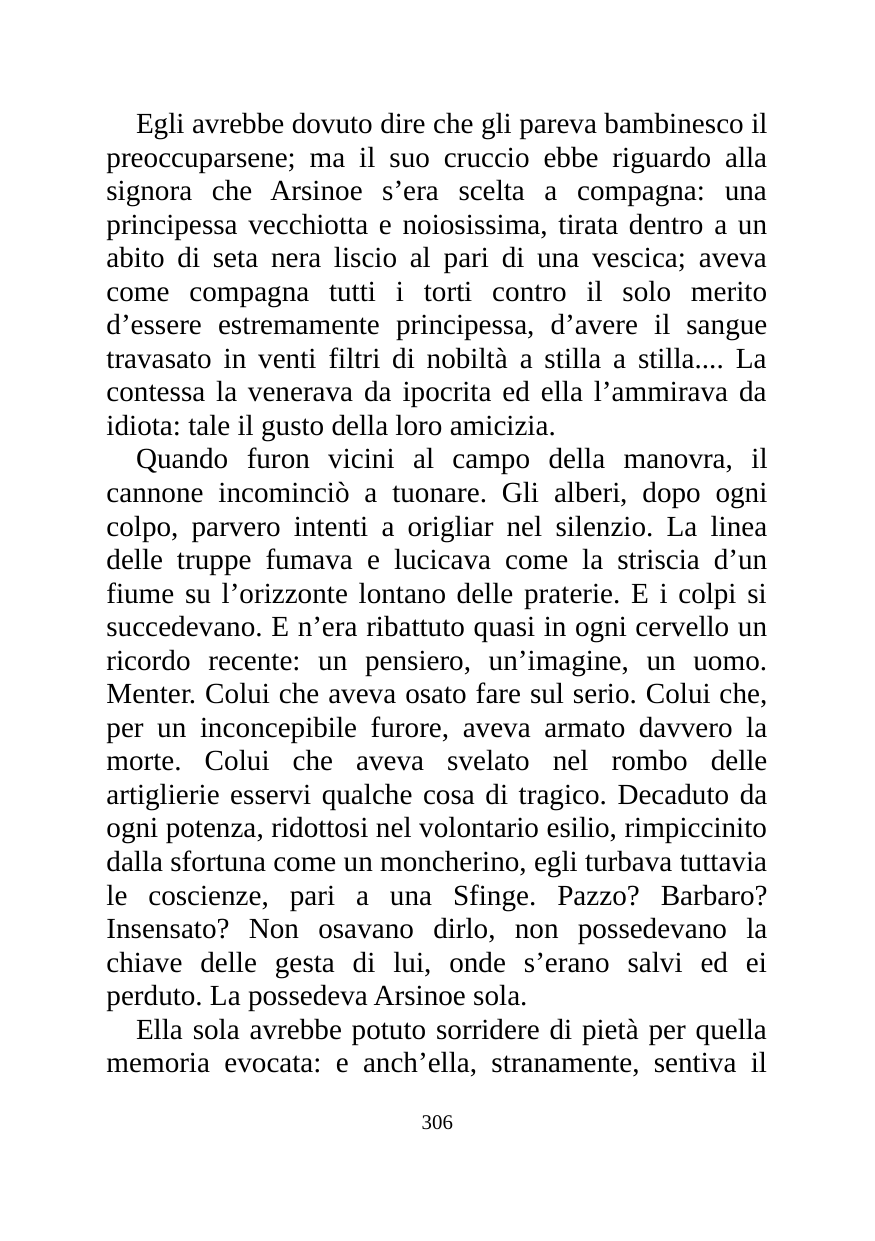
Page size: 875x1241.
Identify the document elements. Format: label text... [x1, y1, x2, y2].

text Quando furon vicini al campo della manovra, il cannone incominciò a tuonare. Gli alberi, dopo ogni colpo, parvero intenti a origliar nel silenzio. La linea delle truppe fumava e lucicava come la striscia d’un fiume su l’orizzonte lontano delle praterie. E i colpi si succedevano. E n’era ribattuto quasi in ogni cervello un ricordo recente: un pensiero, un’imagine, un uomo. Menter. Colui che aveva osato fare sul serio. Colui che, per un inconcepibile furore, aveva armato davvero la morte. Colui che aveva svelato nel rombo delle artiglierie esservi qualche cosa di tragico. Decaduto da ogni potenza, ridottosi nel volontario esilio, rimpiccinito dalla sfortuna come un moncherino, egli turbava tuttavia le coscienze, pari a una Sfinge. Pazzo? Barbaro? Insensato? Non osavano dirlo, non possedevano la chiave delle gesta di lui, onde s’erano salvi ed ei perduto. La possedeva Arsinoe sola. [106, 442, 768, 1012]
text Ella sola avrebbe potuto sorridere di pietà per quella memoria evocata: e anch’ella, stranamente, sentiva il [106, 1012, 768, 1079]
text Egli avrebbe dovuto dire che gli pareva bambinesco il preoccuparsene; ma il suo cruccio ebbe riguardo alla signora che Arsinoe s’era scelta a compagna: una principessa vecchiotta e noiosissima, tirata dentro a un abito di seta nera liscio al pari di una vescica; aveva come compagna tutti i torti contro il solo merito d’essere estremamente principessa, d’avere il sangue travasato in venti filtri di nobiltà a stilla a stilla.... La contessa la venerava da ipocrita ed ella l’ammirava da idiota: tale il gusto della loro amicizia. [106, 106, 768, 442]
